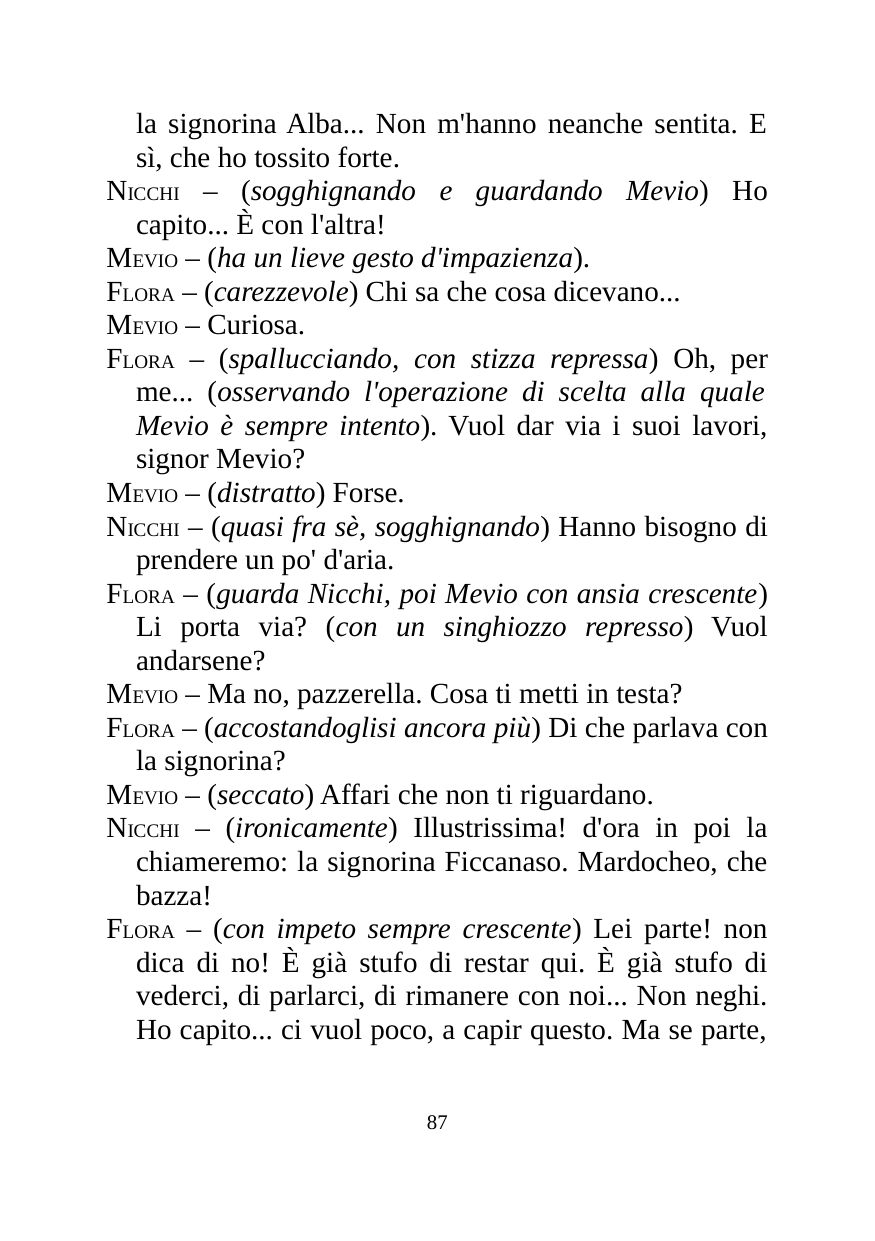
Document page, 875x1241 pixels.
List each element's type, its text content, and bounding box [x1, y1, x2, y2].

text Mevio – (distratto) Forse. [106, 475, 768, 509]
text Nicchi – (quasi fra sè, sogghignando) Hanno bisogno di prendere un po' d'aria. [106, 509, 768, 576]
text Nicchi – (ironicamente) Illustrissima! d'ora in poi la chiameremo: la signorina Ficcanaso. Mardocheo, che bazza! [106, 811, 768, 911]
text Mevio – Ma no, pazzerella. Cosa ti metti in testa? [106, 676, 768, 710]
text Nicchi – (sogghignando e guardando Mevio) Ho capito... È con l'altra! [106, 173, 768, 240]
text Flora – (con impeto sempre crescente) Lei parte! non dica di no! È già stufo di restar qui. È già stufo di vederci, di parlarci, di rimanere con noi... Non neghi. Ho capito... ci vuol poco, a capir questo. Ma se parte, [106, 911, 768, 1045]
text la signorina Alba... Non m'hanno neanche sentita. E sì, che ho tossito forte. [106, 106, 768, 173]
text Flora – (carezzevole) Chi sa che cosa dicevano... [106, 274, 768, 307]
text Mevio – Curiosa. [106, 307, 768, 341]
text Mevio – (ha un lieve gesto d'impazienza). [106, 240, 768, 274]
text Flora – (guarda Nicchi, poi Mevio con ansia crescente) Li porta via? (con un singhiozzo represso) Vuol andarsene? [106, 576, 768, 676]
text Flora – (accostandoglisi ancora più) Di che parlava con la signorina? [106, 710, 768, 777]
text Flora – (spallucciando, con stizza repressa) Oh, per me... (osservando l'operazione di scelta alla quale Mevio è sempre intento). Vuol dar via i suoi lavori, signor Mevio? [106, 341, 768, 475]
text Mevio – (seccato) Affari che non ti riguardano. [106, 777, 768, 811]
